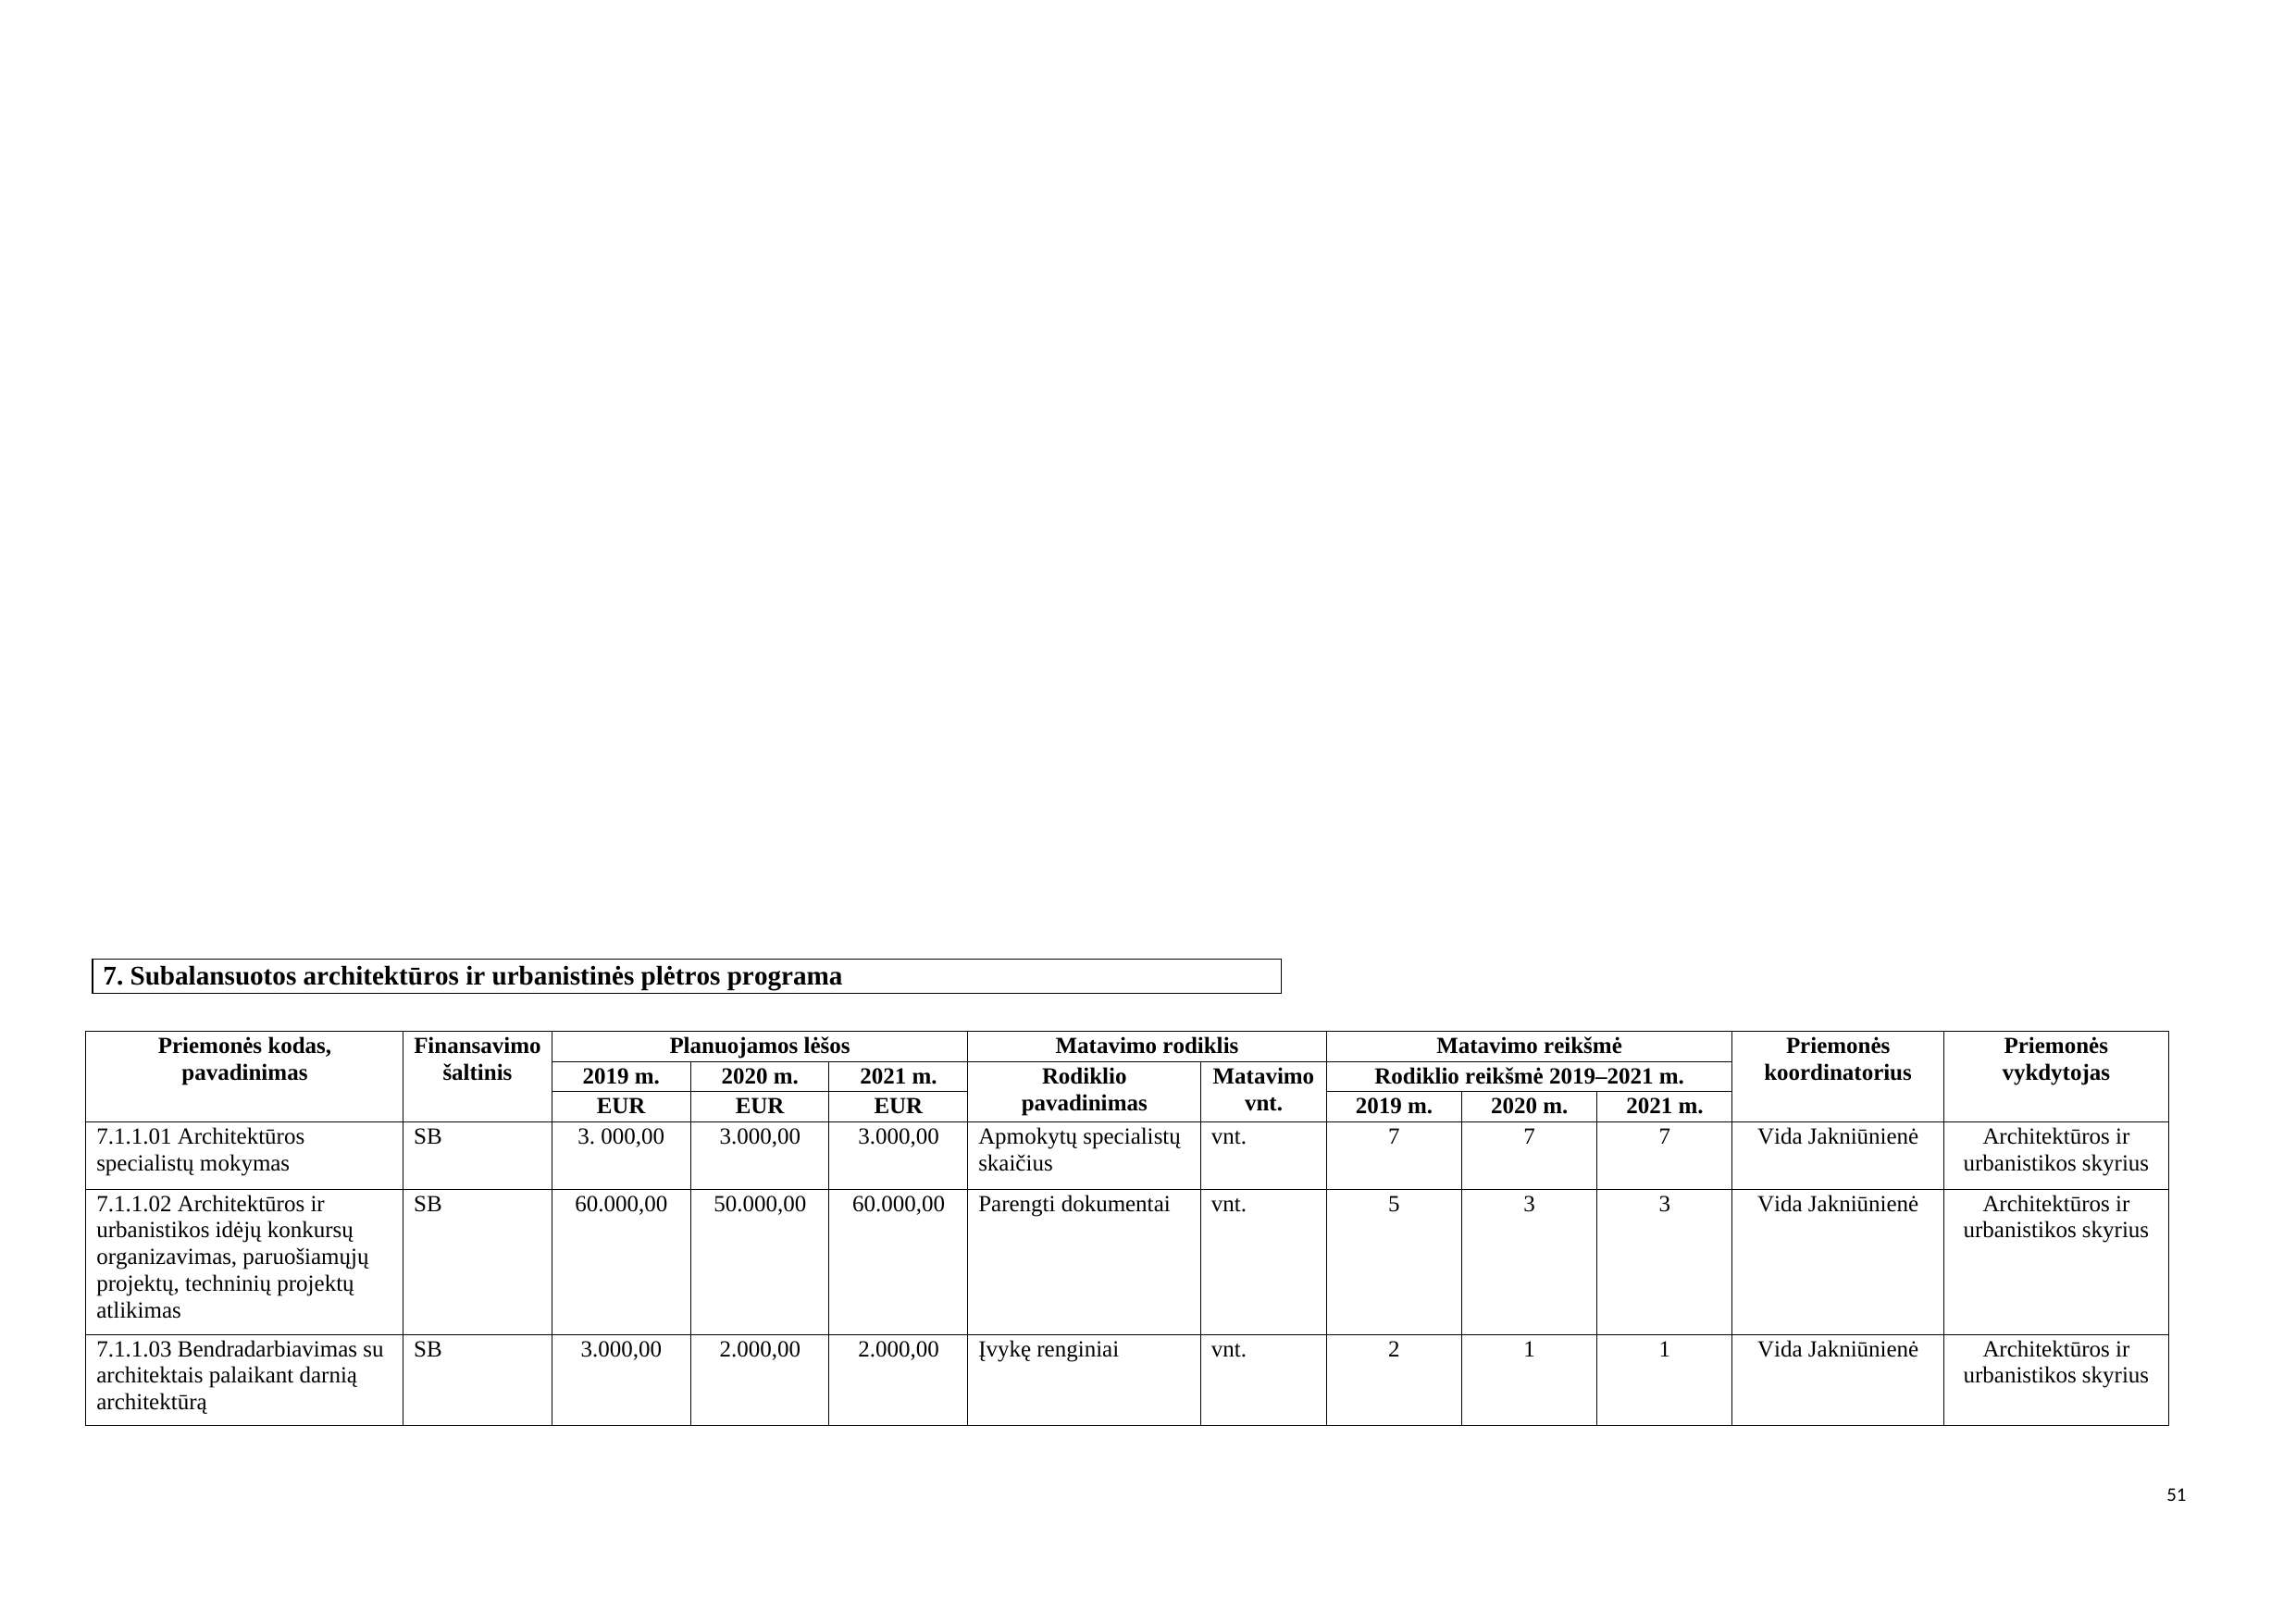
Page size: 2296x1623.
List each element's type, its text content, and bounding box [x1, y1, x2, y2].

table_cell vnt. [1201, 1122, 1326, 1189]
table_cell 1 [1597, 1335, 1731, 1425]
table_header 7. Subalansuotos architektūros ir urbanistinės plėtros programa [93, 960, 1281, 993]
table_header Planuojamos lėšos [552, 1032, 967, 1061]
table_cell 3. 000,00 [552, 1122, 690, 1189]
table_cell 50.000,00 [691, 1190, 828, 1334]
table_cell 3.000,00 [691, 1122, 828, 1189]
table_cell 3.000,00 [829, 1122, 967, 1189]
table_header Priemonės vykdytojas [1944, 1032, 2168, 1121]
table_cell 60.000,00 [552, 1190, 690, 1334]
table_cell Vida Jakniūnienė [1732, 1335, 1943, 1425]
table_cell 3.000,00 [552, 1335, 690, 1425]
table_cell Vida Jakniūnienė [1732, 1122, 1943, 1189]
table_cell 1 [1462, 1335, 1596, 1425]
table_cell SB [403, 1335, 552, 1425]
table_cell vnt. [1201, 1335, 1326, 1425]
table_cell EUR [552, 1092, 690, 1121]
table_cell SB [403, 1190, 552, 1334]
table_cell 7.1.1.03 Bendradarbiavimas su architektais palaikant darnią architektūrą [86, 1335, 403, 1425]
table_cell Architektūros ir urbanistikos skyrius [1944, 1122, 2168, 1189]
table_cell 2020 m. [691, 1062, 828, 1091]
table_cell 7.1.1.01 Architektūros specialistų mokymas [86, 1122, 403, 1189]
table_cell 5 [1327, 1190, 1461, 1334]
table_cell 2021 m. [829, 1062, 967, 1091]
table_cell EUR [691, 1092, 828, 1121]
table_cell Rodiklio reikšmė 2019–2021 m. [1327, 1062, 1731, 1091]
table_cell SB [403, 1122, 552, 1189]
table_header Matavimo reikšmė [1327, 1032, 1731, 1061]
table_cell 3 [1597, 1190, 1731, 1334]
table_cell 60.000,00 [829, 1190, 967, 1334]
table_cell Įvykę renginiai [968, 1335, 1200, 1425]
table_header Priemonės kodas, pavadinimas [86, 1032, 403, 1121]
table_cell Vida Jakniūnienė [1732, 1190, 1943, 1334]
table_cell 2020 m. [1462, 1092, 1596, 1121]
table_cell 2019 m. [1327, 1092, 1461, 1121]
table_cell 7 [1597, 1122, 1731, 1189]
table_header Matavimo rodiklis [968, 1032, 1326, 1061]
table_cell 2019 m. [552, 1062, 690, 1091]
table_header Priemonės koordinatorius [1732, 1032, 1943, 1121]
table_cell Rodiklio pavadinimas [968, 1062, 1200, 1121]
table_header Finansavimo šaltinis [403, 1032, 552, 1121]
table_cell Apmokytų specialistų skaičius [968, 1122, 1200, 1189]
table_cell 2021 m. [1597, 1092, 1731, 1121]
table_cell 7 [1327, 1122, 1461, 1189]
table_cell EUR [829, 1092, 967, 1121]
table_cell vnt. [1201, 1190, 1326, 1334]
table_cell Architektūros ir urbanistikos skyrius [1944, 1190, 2168, 1334]
table_cell 2 [1327, 1335, 1461, 1425]
table_cell Architektūros ir urbanistikos skyrius [1944, 1335, 2168, 1425]
table_cell 2.000,00 [829, 1335, 967, 1425]
table_cell 2.000,00 [691, 1335, 828, 1425]
table_cell 3 [1462, 1190, 1596, 1334]
table_cell 7.1.1.02 Architektūros ir urbanistikos idėjų konkursų organizavimas, paruošiamųjų projektų, techninių projektų atlikimas [86, 1190, 403, 1334]
table_cell Parengti dokumentai [968, 1190, 1200, 1334]
table_cell Matavimo vnt. [1201, 1062, 1326, 1121]
table_cell 7 [1462, 1122, 1596, 1189]
